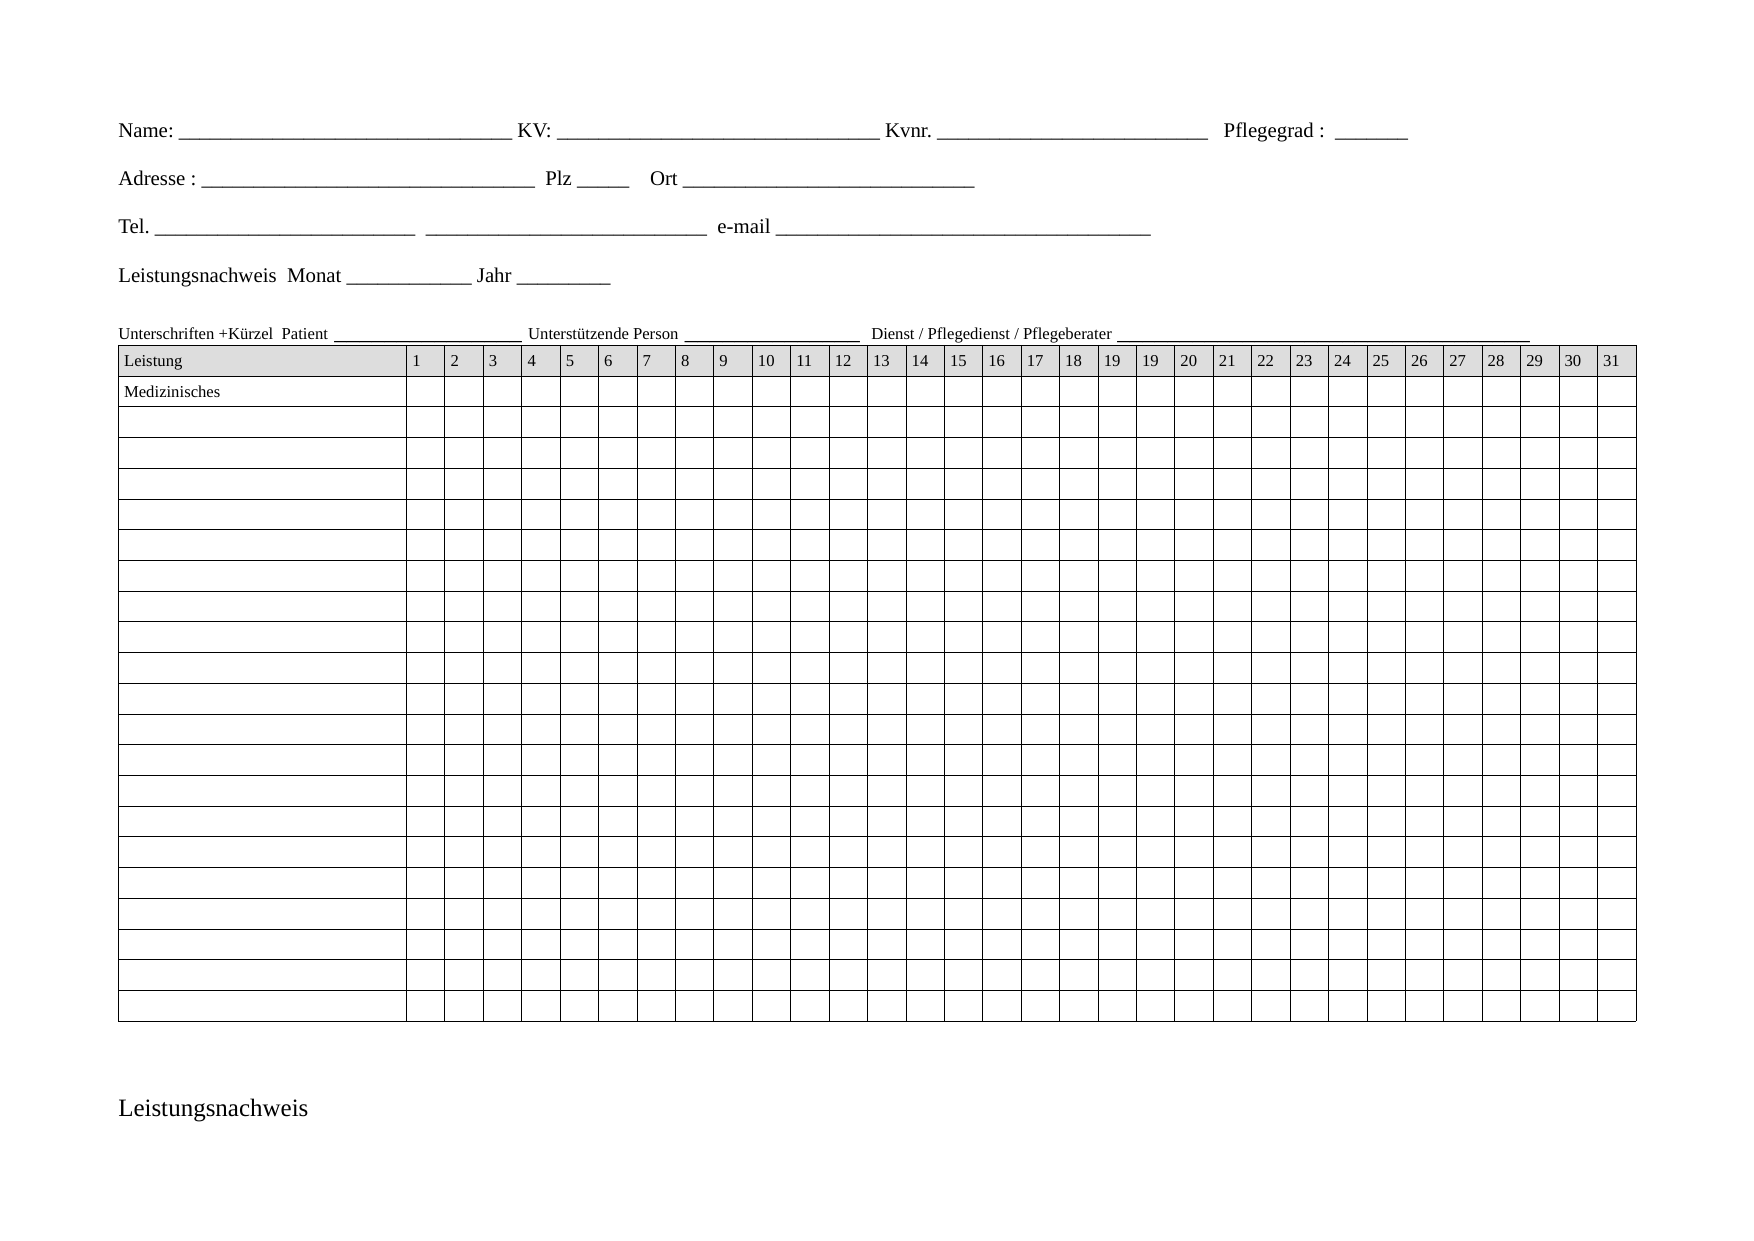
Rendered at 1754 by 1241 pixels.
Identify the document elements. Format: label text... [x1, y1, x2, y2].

table_cell [868, 377, 906, 406]
table_cell [1137, 684, 1174, 713]
table_cell [1060, 622, 1098, 652]
table_cell [1598, 500, 1636, 529]
table_cell [522, 622, 560, 652]
table_cell [1137, 561, 1174, 591]
table_cell [445, 530, 483, 560]
table_cell [599, 991, 637, 1021]
table_cell [1137, 500, 1174, 529]
table_cell [753, 899, 790, 929]
table_cell [522, 868, 560, 898]
table_cell [983, 807, 1021, 836]
table_cell [1483, 837, 1520, 867]
table_cell [1291, 500, 1328, 529]
table_cell [1406, 469, 1443, 498]
table_cell [1368, 807, 1405, 836]
table_cell [1483, 407, 1520, 437]
table_cell [638, 377, 675, 406]
table_cell [1060, 530, 1098, 560]
table_cell [945, 561, 982, 591]
table_cell [714, 960, 752, 990]
table_cell [522, 407, 560, 437]
table_cell [830, 837, 867, 867]
table_cell [1022, 530, 1059, 560]
table_cell [907, 561, 944, 591]
table_cell [561, 837, 598, 867]
table_cell [1099, 561, 1136, 591]
table_cell [1022, 930, 1059, 959]
table_cell [791, 684, 829, 713]
table_cell [638, 960, 675, 990]
table_cell [1252, 622, 1290, 652]
table_cell [561, 991, 598, 1021]
table_cell [638, 622, 675, 652]
table_cell [1214, 868, 1251, 898]
table_cell [1406, 684, 1443, 713]
table_cell [753, 500, 790, 529]
table_cell [1291, 745, 1328, 775]
table_cell [561, 715, 598, 744]
table_cell [484, 930, 521, 959]
table_cell [599, 438, 637, 468]
table_cell [445, 653, 483, 683]
table_cell [714, 622, 752, 652]
table_cell [753, 561, 790, 591]
table_cell [1099, 377, 1136, 406]
table_cell [714, 377, 752, 406]
table_cell [599, 653, 637, 683]
table_cell [522, 745, 560, 775]
table_cell [753, 960, 790, 990]
table_header 14 [907, 346, 944, 376]
table_cell [1252, 500, 1290, 529]
table_cell [868, 438, 906, 468]
table_cell [522, 776, 560, 806]
table_cell [1175, 438, 1213, 468]
table_cell [1521, 684, 1559, 713]
table_cell [1099, 899, 1136, 929]
table_cell [1521, 868, 1559, 898]
table_cell [1444, 561, 1482, 591]
table_cell [1022, 622, 1059, 652]
table_cell [484, 438, 521, 468]
table_cell [522, 469, 560, 498]
table_cell [1368, 868, 1405, 898]
table_cell [1368, 500, 1405, 529]
table_cell [1444, 745, 1482, 775]
table_cell [1368, 469, 1405, 498]
table_cell [1099, 469, 1136, 498]
table_cell [1368, 592, 1405, 621]
table_cell [119, 438, 406, 468]
table_cell [945, 438, 982, 468]
table_cell [830, 377, 867, 406]
table_header 7 [638, 346, 675, 376]
table_cell [484, 899, 521, 929]
table_cell [1598, 807, 1636, 836]
table_cell [714, 684, 752, 713]
table_cell [561, 377, 598, 406]
table_cell [1598, 592, 1636, 621]
table_cell [1022, 745, 1059, 775]
table_cell [1598, 653, 1636, 683]
table_cell [1560, 377, 1597, 406]
table_cell [1252, 561, 1290, 591]
table_cell [1060, 960, 1098, 990]
table_cell [983, 745, 1021, 775]
table_cell [1598, 684, 1636, 713]
table_cell [791, 776, 829, 806]
table_cell [676, 776, 713, 806]
table_cell [1060, 745, 1098, 775]
table_cell [1521, 745, 1559, 775]
table_cell [907, 807, 944, 836]
table_cell [484, 684, 521, 713]
table_cell [676, 991, 713, 1021]
table_cell [753, 715, 790, 744]
table_cell [1137, 438, 1174, 468]
table_cell [1368, 684, 1405, 713]
table_cell [1291, 622, 1328, 652]
table_cell [945, 715, 982, 744]
table_header 21 [1214, 346, 1251, 376]
table_cell [1137, 991, 1174, 1021]
table_header 10 [753, 346, 790, 376]
table_cell [907, 684, 944, 713]
table_header 31 [1598, 346, 1636, 376]
table_cell [1560, 807, 1597, 836]
table_cell [1252, 776, 1290, 806]
table_cell [676, 899, 713, 929]
table_cell [638, 592, 675, 621]
table_cell [445, 745, 483, 775]
table_cell [1406, 653, 1443, 683]
table_cell [1252, 745, 1290, 775]
table_cell [1368, 438, 1405, 468]
table_cell [1368, 776, 1405, 806]
table_cell [1252, 407, 1290, 437]
table_cell [907, 653, 944, 683]
table_cell [1022, 868, 1059, 898]
table_cell [445, 991, 483, 1021]
table_cell [714, 899, 752, 929]
table_cell [830, 653, 867, 683]
table_cell [1598, 438, 1636, 468]
table_cell [407, 960, 444, 990]
table_cell [714, 837, 752, 867]
table_cell [522, 960, 560, 990]
table_cell [599, 622, 637, 652]
table_cell [1291, 561, 1328, 591]
table_cell [638, 807, 675, 836]
table_header 20 [1175, 346, 1213, 376]
table_cell [1137, 868, 1174, 898]
table_cell [1406, 407, 1443, 437]
table_cell [1598, 561, 1636, 591]
table_header 12 [830, 346, 867, 376]
table_cell [638, 930, 675, 959]
table_cell [1137, 960, 1174, 990]
table_cell [407, 745, 444, 775]
table_cell [1214, 407, 1251, 437]
table_cell [561, 868, 598, 898]
table_cell [1598, 868, 1636, 898]
table_cell [561, 469, 598, 498]
table_cell [484, 530, 521, 560]
table_cell [638, 837, 675, 867]
table_header 13 [868, 346, 906, 376]
table_header 26 [1406, 346, 1443, 376]
table_cell [983, 899, 1021, 929]
table_cell [119, 715, 406, 744]
table_cell [983, 930, 1021, 959]
table_cell [1099, 991, 1136, 1021]
table_cell [983, 684, 1021, 713]
table_cell [1214, 807, 1251, 836]
table_cell [599, 745, 637, 775]
table_cell [753, 745, 790, 775]
table_cell [1483, 622, 1520, 652]
table_cell [1444, 469, 1482, 498]
table_cell [1406, 500, 1443, 529]
table_cell [1137, 407, 1174, 437]
table_cell [791, 469, 829, 498]
table_cell [1444, 407, 1482, 437]
table_cell [638, 991, 675, 1021]
table_cell [907, 930, 944, 959]
table_header 19 [1137, 346, 1174, 376]
table_cell [830, 745, 867, 775]
table_cell [1560, 469, 1597, 498]
table_cell [714, 438, 752, 468]
table_header 11 [791, 346, 829, 376]
table_cell [599, 469, 637, 498]
table_cell [945, 868, 982, 898]
table_cell [1368, 991, 1405, 1021]
table_cell [119, 868, 406, 898]
table_cell [119, 592, 406, 621]
table_cell [1598, 899, 1636, 929]
table_cell [983, 622, 1021, 652]
table_cell [830, 469, 867, 498]
table_cell [1521, 715, 1559, 744]
table_cell [1560, 930, 1597, 959]
table_cell [522, 377, 560, 406]
table_cell [1060, 653, 1098, 683]
table_cell [1406, 991, 1443, 1021]
table_cell [1291, 930, 1328, 959]
table_cell [484, 776, 521, 806]
table_cell [676, 837, 713, 867]
table_cell [791, 899, 829, 929]
table_cell [676, 438, 713, 468]
table_cell [1483, 530, 1520, 560]
table_cell [1444, 868, 1482, 898]
table_cell [907, 592, 944, 621]
table_cell [1560, 837, 1597, 867]
table_cell [1483, 899, 1520, 929]
table_cell [1483, 776, 1520, 806]
table_cell [983, 500, 1021, 529]
table_cell [1175, 592, 1213, 621]
table_cell [1406, 622, 1443, 652]
table_cell [1175, 530, 1213, 560]
table_cell [1521, 807, 1559, 836]
table_cell [1368, 899, 1405, 929]
table_cell [676, 500, 713, 529]
table_cell [714, 469, 752, 498]
table_cell [791, 930, 829, 959]
table_cell [1560, 776, 1597, 806]
table_cell [119, 960, 406, 990]
table_cell [1406, 745, 1443, 775]
table_cell [1598, 776, 1636, 806]
table_cell [1483, 930, 1520, 959]
table_cell [1291, 653, 1328, 683]
table_cell [1329, 807, 1367, 836]
table_cell [638, 684, 675, 713]
table_cell [119, 561, 406, 591]
table_cell [1406, 592, 1443, 621]
table_cell [1022, 991, 1059, 1021]
table_cell [830, 930, 867, 959]
table_cell [753, 991, 790, 1021]
table_cell [484, 561, 521, 591]
table_cell [407, 500, 444, 529]
table_cell [1060, 377, 1098, 406]
table_cell [753, 438, 790, 468]
table_cell [1060, 807, 1098, 836]
table_cell [484, 653, 521, 683]
table_cell [119, 930, 406, 959]
table_cell [907, 715, 944, 744]
table_cell [907, 530, 944, 560]
table_cell [791, 745, 829, 775]
table_cell [638, 469, 675, 498]
table_cell [830, 960, 867, 990]
table_cell [1521, 438, 1559, 468]
table_cell [1137, 653, 1174, 683]
table_cell [1406, 960, 1443, 990]
table_cell [119, 837, 406, 867]
table_cell [407, 899, 444, 929]
table_cell [484, 500, 521, 529]
table_cell [830, 684, 867, 713]
table_cell [1099, 530, 1136, 560]
table_cell [522, 684, 560, 713]
table_cell [1060, 592, 1098, 621]
table_cell [753, 776, 790, 806]
table_cell [1252, 837, 1290, 867]
table_cell [1022, 715, 1059, 744]
table_cell [907, 622, 944, 652]
table_cell [1291, 960, 1328, 990]
table_cell [445, 407, 483, 437]
table_cell [1560, 960, 1597, 990]
table_cell [1252, 930, 1290, 959]
table_cell [983, 715, 1021, 744]
table_cell [1214, 469, 1251, 498]
table_cell [1175, 960, 1213, 990]
table_cell [907, 500, 944, 529]
table_cell [1329, 684, 1367, 713]
table_cell [983, 561, 1021, 591]
table_cell [445, 622, 483, 652]
table_cell [1252, 991, 1290, 1021]
table_cell [945, 377, 982, 406]
table_cell [599, 377, 637, 406]
table_cell [1483, 438, 1520, 468]
table_cell [1329, 377, 1367, 406]
table_cell [1560, 500, 1597, 529]
table_cell [407, 592, 444, 621]
table_cell [1406, 438, 1443, 468]
table_cell [445, 960, 483, 990]
table_cell [868, 960, 906, 990]
table_cell [119, 776, 406, 806]
table_cell [1560, 991, 1597, 1021]
table_cell [484, 868, 521, 898]
table_cell [1521, 530, 1559, 560]
table_cell [1329, 622, 1367, 652]
table_cell [676, 407, 713, 437]
table_cell [1214, 653, 1251, 683]
table_cell [945, 500, 982, 529]
table_cell [1444, 776, 1482, 806]
table_cell [599, 776, 637, 806]
table_cell [1099, 776, 1136, 806]
table_cell [1329, 930, 1367, 959]
table_cell [1099, 960, 1136, 990]
table_cell [1560, 868, 1597, 898]
table_cell [1022, 960, 1059, 990]
table_header 8 [676, 346, 713, 376]
table_cell [522, 715, 560, 744]
table_cell [599, 868, 637, 898]
table_cell [830, 899, 867, 929]
table_cell [1521, 469, 1559, 498]
table_cell [1175, 684, 1213, 713]
table_cell [907, 745, 944, 775]
table_cell [119, 899, 406, 929]
table_cell [484, 592, 521, 621]
table_cell [868, 899, 906, 929]
table_cell [1291, 684, 1328, 713]
table_cell [1291, 899, 1328, 929]
table_cell [407, 776, 444, 806]
table_cell [522, 500, 560, 529]
table_cell [1175, 930, 1213, 959]
table_cell [599, 715, 637, 744]
table_header 23 [1291, 346, 1328, 376]
table_cell [484, 960, 521, 990]
table_cell [1137, 776, 1174, 806]
table_cell [868, 745, 906, 775]
table_cell [945, 807, 982, 836]
table_cell [1329, 561, 1367, 591]
table_cell [445, 807, 483, 836]
table_cell [945, 745, 982, 775]
table_cell [1099, 684, 1136, 713]
table_cell [1291, 438, 1328, 468]
table_cell [1560, 745, 1597, 775]
table_cell [1060, 561, 1098, 591]
table_cell [1598, 745, 1636, 775]
table_cell [1406, 807, 1443, 836]
table_cell [1368, 561, 1405, 591]
table_cell [1521, 407, 1559, 437]
table_cell [1483, 561, 1520, 591]
table_cell [945, 899, 982, 929]
table_cell [445, 899, 483, 929]
table_cell [1329, 868, 1367, 898]
table_cell [1060, 868, 1098, 898]
table_cell [1214, 837, 1251, 867]
table_header 6 [599, 346, 637, 376]
table_cell [868, 684, 906, 713]
table_cell [561, 745, 598, 775]
table_cell [1406, 530, 1443, 560]
table_cell [714, 715, 752, 744]
table_cell [1483, 715, 1520, 744]
table_cell [1137, 715, 1174, 744]
table_cell [830, 868, 867, 898]
table_cell [1099, 930, 1136, 959]
table_cell [1560, 561, 1597, 591]
table_cell [791, 653, 829, 683]
table_cell [1099, 837, 1136, 867]
table_cell [676, 469, 713, 498]
table_cell [1329, 438, 1367, 468]
table_cell [1022, 561, 1059, 591]
table_cell [753, 684, 790, 713]
table_header 28 [1483, 346, 1520, 376]
table_cell [1521, 622, 1559, 652]
table_cell [1368, 715, 1405, 744]
table_cell [714, 530, 752, 560]
table_cell [1444, 715, 1482, 744]
table_cell [1175, 745, 1213, 775]
table_header 9 [714, 346, 752, 376]
table_cell [1368, 960, 1405, 990]
table_cell [676, 715, 713, 744]
table_cell [561, 930, 598, 959]
table_cell [676, 377, 713, 406]
table_cell [1252, 807, 1290, 836]
table_cell [791, 991, 829, 1021]
table_cell [1598, 622, 1636, 652]
table_header 4 [522, 346, 560, 376]
table_cell [561, 776, 598, 806]
table_cell [1560, 684, 1597, 713]
table_cell [445, 592, 483, 621]
table_cell [119, 469, 406, 498]
table_cell [1406, 930, 1443, 959]
table_cell [1406, 377, 1443, 406]
table_cell [907, 438, 944, 468]
table_cell [1598, 377, 1636, 406]
table_cell [445, 776, 483, 806]
table_cell [907, 776, 944, 806]
table_cell [445, 868, 483, 898]
table_cell [1483, 868, 1520, 898]
table_cell [907, 899, 944, 929]
table_cell [791, 715, 829, 744]
table_cell [1291, 469, 1328, 498]
table_cell [1060, 930, 1098, 959]
table_cell [1444, 837, 1482, 867]
table_header 27 [1444, 346, 1482, 376]
table_cell [1214, 592, 1251, 621]
table_cell [983, 776, 1021, 806]
table_cell [1483, 745, 1520, 775]
table_cell [1060, 500, 1098, 529]
table_cell [407, 930, 444, 959]
table_cell [868, 807, 906, 836]
table_cell [1137, 469, 1174, 498]
table_cell [983, 837, 1021, 867]
table_cell [1252, 530, 1290, 560]
table_cell [445, 930, 483, 959]
table_cell [868, 837, 906, 867]
table_cell [119, 622, 406, 652]
table_cell [907, 837, 944, 867]
table_cell [676, 561, 713, 591]
table_cell [522, 530, 560, 560]
table_cell [484, 377, 521, 406]
table_cell [1060, 837, 1098, 867]
table_cell [830, 500, 867, 529]
table_cell [119, 653, 406, 683]
table_cell [945, 592, 982, 621]
table_cell [1060, 715, 1098, 744]
table_cell [1099, 653, 1136, 683]
table_cell [1444, 438, 1482, 468]
table_cell [599, 561, 637, 591]
table_cell [830, 592, 867, 621]
table_cell [830, 407, 867, 437]
table_cell [983, 868, 1021, 898]
table_cell [561, 653, 598, 683]
table_cell [1483, 500, 1520, 529]
table_cell [599, 530, 637, 560]
table_cell [791, 622, 829, 652]
table_cell [1137, 837, 1174, 867]
table_cell [1483, 960, 1520, 990]
table_cell [1444, 991, 1482, 1021]
table_cell [522, 899, 560, 929]
table_cell [1291, 991, 1328, 1021]
table_cell [119, 807, 406, 836]
table_cell [676, 530, 713, 560]
table_cell [119, 500, 406, 529]
table_cell [522, 438, 560, 468]
table_cell [830, 776, 867, 806]
table_cell [1175, 377, 1213, 406]
table_cell [1444, 592, 1482, 621]
table_cell [561, 592, 598, 621]
table_cell [1214, 776, 1251, 806]
table_cell [1252, 438, 1290, 468]
table_header Leistung [119, 346, 406, 376]
table_cell [1252, 715, 1290, 744]
table_cell [407, 991, 444, 1021]
table_cell [638, 561, 675, 591]
table_cell [1521, 837, 1559, 867]
table_cell [445, 561, 483, 591]
table_cell [1214, 622, 1251, 652]
table_cell [1252, 684, 1290, 713]
table_cell [484, 469, 521, 498]
table_cell [1291, 837, 1328, 867]
table_cell [1406, 837, 1443, 867]
table_cell [1329, 745, 1367, 775]
table_cell [830, 807, 867, 836]
table_cell [983, 377, 1021, 406]
table_cell [1291, 377, 1328, 406]
table_cell [676, 622, 713, 652]
table_cell [407, 715, 444, 744]
table_cell [983, 960, 1021, 990]
table_cell [676, 807, 713, 836]
table_cell [714, 991, 752, 1021]
table_cell [445, 684, 483, 713]
table_cell [1444, 377, 1482, 406]
table_cell [714, 868, 752, 898]
table_cell [1214, 930, 1251, 959]
table_cell [1060, 407, 1098, 437]
table_cell [1329, 899, 1367, 929]
table_cell [407, 868, 444, 898]
table_cell [714, 745, 752, 775]
table_cell [561, 407, 598, 437]
table_cell [1022, 653, 1059, 683]
table_cell [1329, 500, 1367, 529]
table_cell [1444, 530, 1482, 560]
table_cell [638, 715, 675, 744]
table_cell [1368, 377, 1405, 406]
table_cell [1252, 469, 1290, 498]
table_cell [868, 776, 906, 806]
table_header 16 [983, 346, 1021, 376]
table_cell [599, 960, 637, 990]
table_cell [445, 500, 483, 529]
table_cell [1060, 991, 1098, 1021]
table_cell [561, 622, 598, 652]
table_header 30 [1560, 346, 1597, 376]
table_cell [484, 622, 521, 652]
table_cell [445, 377, 483, 406]
table_cell [1022, 377, 1059, 406]
table_cell [1560, 592, 1597, 621]
table_cell [1252, 377, 1290, 406]
table_cell [1329, 837, 1367, 867]
table_cell [1329, 530, 1367, 560]
table_cell [1252, 868, 1290, 898]
table_cell [907, 407, 944, 437]
table_cell [1175, 837, 1213, 867]
table_cell [1175, 776, 1213, 806]
table_cell [1137, 530, 1174, 560]
table_cell [119, 991, 406, 1021]
table_cell [791, 837, 829, 867]
table_cell [1483, 991, 1520, 1021]
table_cell [868, 561, 906, 591]
table_cell [868, 868, 906, 898]
table_cell [791, 530, 829, 560]
table_cell [1137, 899, 1174, 929]
table_cell [1252, 899, 1290, 929]
table_cell [522, 653, 560, 683]
table_cell [1598, 930, 1636, 959]
table_cell [1175, 899, 1213, 929]
table_cell [522, 561, 560, 591]
table_cell [1521, 561, 1559, 591]
table_cell [407, 438, 444, 468]
table_cell [1329, 991, 1367, 1021]
table_cell [599, 899, 637, 929]
table_cell [1521, 377, 1559, 406]
table_header 25 [1368, 346, 1405, 376]
table_cell [1214, 684, 1251, 713]
table_cell [1022, 776, 1059, 806]
table_cell [638, 653, 675, 683]
table_cell [1214, 715, 1251, 744]
table_cell [1560, 530, 1597, 560]
table_cell [1175, 622, 1213, 652]
table_cell [907, 377, 944, 406]
table_cell [868, 653, 906, 683]
table_cell [1291, 407, 1328, 437]
table_cell [638, 500, 675, 529]
table_cell [1137, 930, 1174, 959]
text Unterschriften +Kürzel Patient _______________ Unterstützende Person ______________ Dienst / Pflegedienst / Pflegeberater _________________________________ [118, 316, 1636, 345]
table_cell [599, 407, 637, 437]
table_cell [1598, 837, 1636, 867]
table_cell [119, 407, 406, 437]
table_cell [484, 807, 521, 836]
table_cell [484, 837, 521, 867]
table_header 17 [1022, 346, 1059, 376]
table_cell [407, 469, 444, 498]
table_cell [753, 930, 790, 959]
table_cell [945, 776, 982, 806]
table_cell [1252, 653, 1290, 683]
table_cell [714, 407, 752, 437]
table_cell [1022, 500, 1059, 529]
table_cell [561, 899, 598, 929]
table_cell [1099, 715, 1136, 744]
table_header 22 [1252, 346, 1290, 376]
table_cell [791, 868, 829, 898]
table_cell [445, 837, 483, 867]
table_cell [1060, 684, 1098, 713]
table_cell [1137, 622, 1174, 652]
table_cell [1214, 377, 1251, 406]
table_cell [868, 622, 906, 652]
table_cell [1252, 592, 1290, 621]
table_cell [830, 715, 867, 744]
table_cell [753, 592, 790, 621]
table_cell [868, 991, 906, 1021]
table_cell [1598, 991, 1636, 1021]
table_cell [830, 438, 867, 468]
table_cell [561, 561, 598, 591]
table_header 5 [561, 346, 598, 376]
table_cell [983, 991, 1021, 1021]
table_cell [1175, 407, 1213, 437]
table_cell [1406, 776, 1443, 806]
table_cell [676, 960, 713, 990]
table_cell [484, 745, 521, 775]
table_cell [714, 592, 752, 621]
table_cell [1214, 438, 1251, 468]
table_cell [445, 469, 483, 498]
table_cell [119, 530, 406, 560]
table_cell [1291, 530, 1328, 560]
table_cell [1099, 500, 1136, 529]
table_cell [1598, 469, 1636, 498]
table_cell [1406, 868, 1443, 898]
table_cell [1483, 807, 1520, 836]
table_cell [1406, 561, 1443, 591]
table_cell [945, 407, 982, 437]
table_cell [791, 561, 829, 591]
table_cell [1560, 438, 1597, 468]
table_cell [445, 438, 483, 468]
table_cell [1521, 592, 1559, 621]
table_cell [945, 622, 982, 652]
table_cell [1214, 991, 1251, 1021]
table_cell [1291, 868, 1328, 898]
table_cell [522, 807, 560, 836]
table_cell [1022, 837, 1059, 867]
table_cell [753, 837, 790, 867]
table_cell [714, 776, 752, 806]
table_cell [407, 407, 444, 437]
table_cell [1560, 407, 1597, 437]
table_cell [1291, 776, 1328, 806]
table_cell [1368, 930, 1405, 959]
table_cell [1099, 438, 1136, 468]
table_cell [791, 807, 829, 836]
table_cell [753, 807, 790, 836]
table_cell [599, 837, 637, 867]
table_cell [1368, 837, 1405, 867]
table_cell [791, 438, 829, 468]
table_cell [983, 653, 1021, 683]
table_cell [676, 930, 713, 959]
table_cell [868, 715, 906, 744]
table_cell [791, 960, 829, 990]
table_cell [1444, 807, 1482, 836]
table_cell [1329, 960, 1367, 990]
table_cell [1175, 469, 1213, 498]
table_cell [599, 930, 637, 959]
table_cell [638, 407, 675, 437]
table_cell [868, 407, 906, 437]
table_cell [676, 653, 713, 683]
table_cell [1560, 653, 1597, 683]
table_header 2 [445, 346, 483, 376]
table_cell [119, 745, 406, 775]
table_cell [945, 469, 982, 498]
table_cell [561, 530, 598, 560]
table_cell [1099, 807, 1136, 836]
table_header 15 [945, 346, 982, 376]
table_cell [1444, 653, 1482, 683]
table_cell [907, 868, 944, 898]
table_cell [1175, 561, 1213, 591]
table_cell [1521, 899, 1559, 929]
table_header 18 [1060, 346, 1098, 376]
table_cell [1521, 500, 1559, 529]
table_cell [868, 930, 906, 959]
table_cell [1214, 530, 1251, 560]
table_cell [1444, 899, 1482, 929]
table_cell [1022, 438, 1059, 468]
table_cell [407, 807, 444, 836]
table_cell [1214, 745, 1251, 775]
table_cell [119, 684, 406, 713]
table_cell [638, 530, 675, 560]
table_cell [1368, 530, 1405, 560]
table_cell [1444, 960, 1482, 990]
table_cell [830, 622, 867, 652]
table_cell [945, 991, 982, 1021]
table_cell [1444, 500, 1482, 529]
table_cell [1368, 407, 1405, 437]
table_cell [1214, 960, 1251, 990]
table_cell [945, 837, 982, 867]
table_cell [1560, 715, 1597, 744]
table_cell [983, 407, 1021, 437]
table_cell [484, 715, 521, 744]
table_cell [714, 500, 752, 529]
table_cell [1060, 469, 1098, 498]
table_cell [753, 377, 790, 406]
table_cell [1137, 745, 1174, 775]
table_cell [561, 960, 598, 990]
table_cell [868, 592, 906, 621]
table_cell [1560, 622, 1597, 652]
table_cell [1329, 776, 1367, 806]
table_cell [1175, 868, 1213, 898]
table_cell [1521, 960, 1559, 990]
table_cell [753, 469, 790, 498]
table_cell [791, 377, 829, 406]
table_cell [907, 469, 944, 498]
table_cell [407, 377, 444, 406]
table_cell [868, 469, 906, 498]
table_cell [638, 438, 675, 468]
table_cell [1022, 592, 1059, 621]
table_cell [1137, 592, 1174, 621]
table_cell [1521, 991, 1559, 1021]
table_cell [830, 530, 867, 560]
table_cell [1022, 469, 1059, 498]
table_cell [445, 715, 483, 744]
table_cell [1252, 960, 1290, 990]
table_cell [1214, 561, 1251, 591]
table_cell [407, 837, 444, 867]
table_cell [1483, 684, 1520, 713]
table_cell [1598, 407, 1636, 437]
table_cell [484, 407, 521, 437]
table_cell [830, 991, 867, 1021]
table_cell [1483, 653, 1520, 683]
table_cell [753, 868, 790, 898]
table_cell [753, 530, 790, 560]
table_cell [1368, 653, 1405, 683]
table_cell [1483, 592, 1520, 621]
table_cell [522, 837, 560, 867]
table_cell [1598, 530, 1636, 560]
table_cell [561, 684, 598, 713]
table_cell [945, 653, 982, 683]
table_cell [1137, 807, 1174, 836]
table_cell [561, 500, 598, 529]
table_cell [561, 438, 598, 468]
table_cell [676, 868, 713, 898]
table_cell [1406, 899, 1443, 929]
table_cell [1137, 377, 1174, 406]
table_cell [945, 930, 982, 959]
table_cell [484, 991, 521, 1021]
table_cell [1329, 592, 1367, 621]
table_cell [983, 530, 1021, 560]
table_cell [1099, 868, 1136, 898]
table_cell [753, 653, 790, 683]
table_cell [1521, 930, 1559, 959]
table_cell [983, 592, 1021, 621]
table_cell [1368, 745, 1405, 775]
table_cell [1022, 807, 1059, 836]
table_cell [1099, 407, 1136, 437]
table_cell [407, 653, 444, 683]
table_cell [599, 684, 637, 713]
table_cell [407, 530, 444, 560]
table_cell [753, 407, 790, 437]
table_cell [1560, 899, 1597, 929]
table_cell [1406, 715, 1443, 744]
table_cell [1214, 899, 1251, 929]
table_cell [522, 930, 560, 959]
table_cell [1598, 715, 1636, 744]
table_cell [676, 745, 713, 775]
table_cell [1521, 653, 1559, 683]
table_cell [1329, 715, 1367, 744]
table_cell [753, 622, 790, 652]
table_cell [1444, 622, 1482, 652]
table_cell [638, 776, 675, 806]
table_cell Medizinisches [119, 377, 406, 406]
table_cell [1060, 438, 1098, 468]
table_cell [830, 561, 867, 591]
table_header 3 [484, 346, 521, 376]
table_cell [561, 807, 598, 836]
table_header 24 [1329, 346, 1367, 376]
table_cell [1368, 622, 1405, 652]
table_cell [1483, 377, 1520, 406]
table_cell [868, 530, 906, 560]
table_cell [791, 407, 829, 437]
table_cell [907, 960, 944, 990]
table_cell [1329, 469, 1367, 498]
table_cell [1060, 899, 1098, 929]
table_cell [1099, 745, 1136, 775]
table_cell [714, 807, 752, 836]
table_cell [638, 899, 675, 929]
table_cell [1175, 715, 1213, 744]
table_cell [522, 592, 560, 621]
table_cell [638, 868, 675, 898]
table_cell [714, 930, 752, 959]
table_cell [407, 561, 444, 591]
table_cell [791, 500, 829, 529]
table_cell [1099, 622, 1136, 652]
table_cell [676, 684, 713, 713]
table_cell [1175, 653, 1213, 683]
table_cell [791, 592, 829, 621]
table_cell [1099, 592, 1136, 621]
table_cell [1175, 500, 1213, 529]
table_header 19 [1099, 346, 1136, 376]
table_cell [599, 592, 637, 621]
table_cell [714, 561, 752, 591]
table_cell [1483, 469, 1520, 498]
table_cell [983, 438, 1021, 468]
table_cell [983, 469, 1021, 498]
table_cell [407, 684, 444, 713]
table_cell [599, 807, 637, 836]
table_cell [407, 622, 444, 652]
table_cell [1175, 807, 1213, 836]
table_cell [945, 960, 982, 990]
table_cell [714, 653, 752, 683]
table_cell [638, 745, 675, 775]
table_cell [1175, 991, 1213, 1021]
table_header 29 [1521, 346, 1559, 376]
table_cell [1214, 500, 1251, 529]
table_cell [945, 684, 982, 713]
table_cell [522, 991, 560, 1021]
table_cell [1060, 776, 1098, 806]
table_cell [1291, 592, 1328, 621]
table_cell [1291, 715, 1328, 744]
table_cell [868, 500, 906, 529]
table_cell [945, 530, 982, 560]
table_cell [907, 991, 944, 1021]
table_header 1 [407, 346, 444, 376]
table_cell [1291, 807, 1328, 836]
table_cell [1022, 684, 1059, 713]
table_cell [1444, 684, 1482, 713]
table_cell [1598, 960, 1636, 990]
table_cell [1444, 930, 1482, 959]
table_cell [1521, 776, 1559, 806]
table_cell [1329, 407, 1367, 437]
table_cell [1022, 899, 1059, 929]
table_cell [599, 500, 637, 529]
table_cell [1022, 407, 1059, 437]
table_cell [676, 592, 713, 621]
table_cell [1329, 653, 1367, 683]
